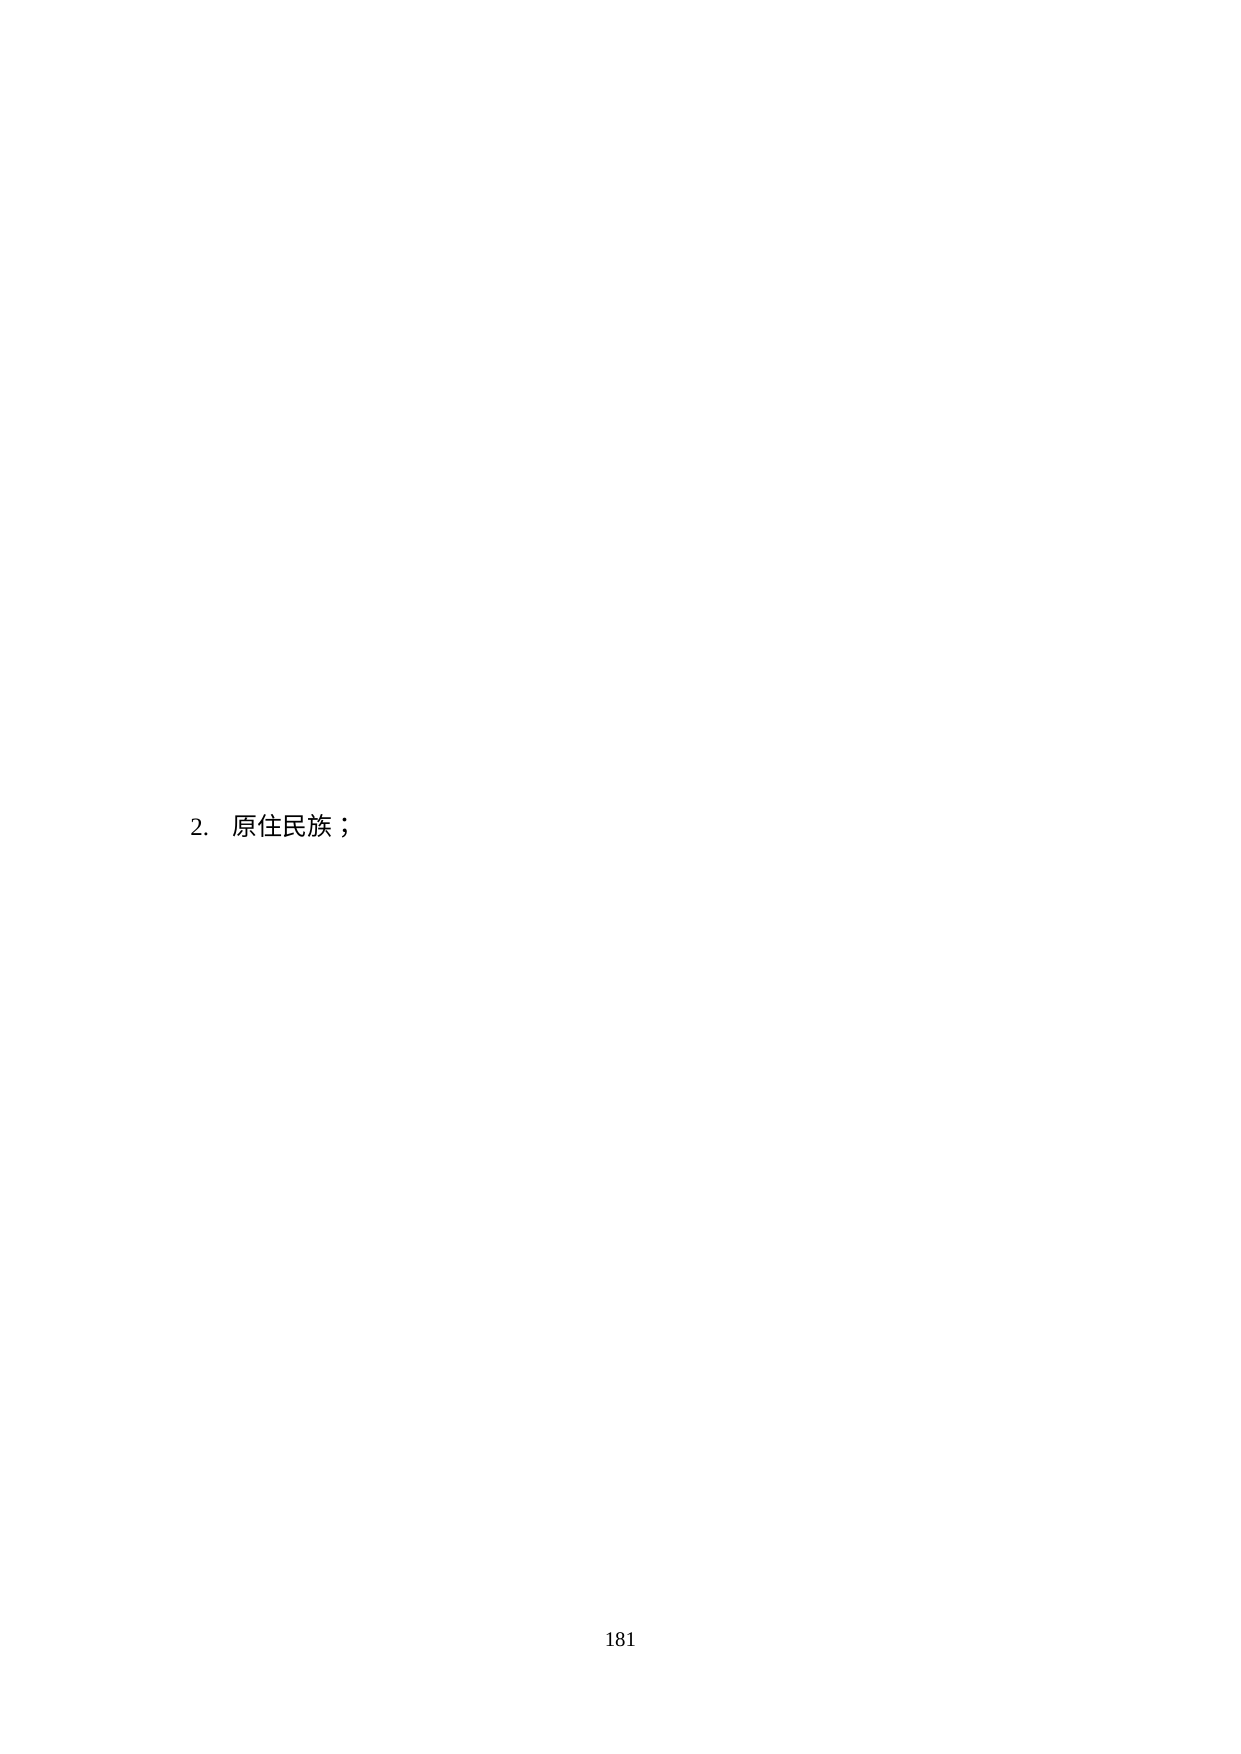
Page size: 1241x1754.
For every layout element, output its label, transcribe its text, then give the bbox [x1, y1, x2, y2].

list 原住民族； [190, 783, 1122, 846]
